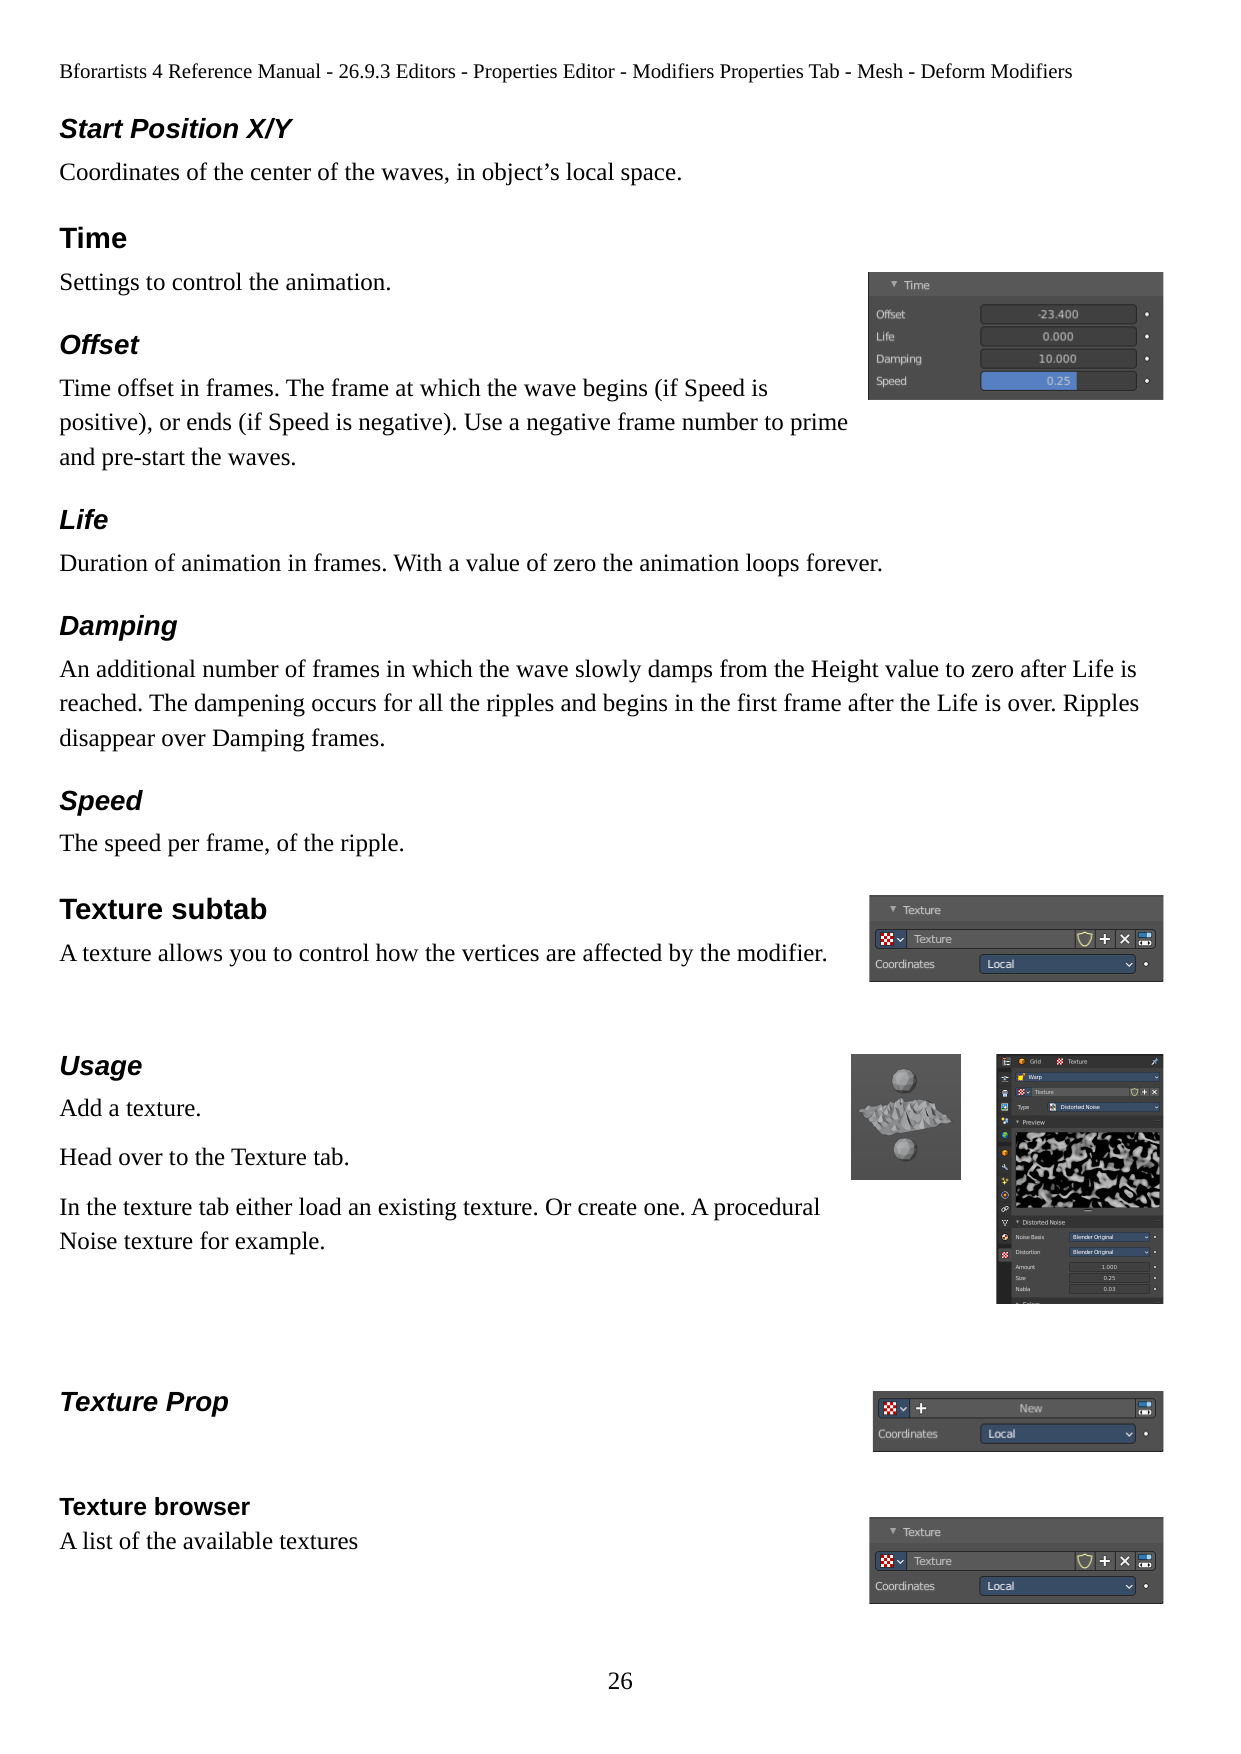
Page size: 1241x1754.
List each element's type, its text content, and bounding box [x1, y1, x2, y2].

subtitle [1164, 328, 1181, 360]
text Head over to the Texture tab. [59, 1142, 851, 1171]
subtitle Offset [59, 328, 868, 360]
picture [996, 1054, 1164, 1304]
picture [851, 1054, 961, 1180]
text Settings to control the animation. [59, 267, 1181, 296]
text In the texture tab either load an existing texture. Or create one. A procedural Noise texture for example. [59, 1192, 996, 1255]
subtitle Texture Prop [59, 1386, 1181, 1418]
text Duration of animation in frames. With a value of zero the animation loops forever. [59, 548, 1181, 576]
text Coordinates of the center of the waves, in object’s local space. [59, 157, 1181, 186]
text The speed per frame, of the ripple. [59, 828, 1181, 857]
text Add a texture. [59, 1093, 851, 1122]
text An additional number of frames in which the wave slowly damps from the Height value to zero after Life is reached. The dampening occurs for all the ripples and begins in the first frame after the Life is over. Ripples disappear over Damping frames. [59, 654, 1181, 751]
text Time offset in frames. The frame at which the wave begins (if Speed is positive), or ends (if Speed is negative). Use a negative frame number to prime and pre-start the waves. [59, 373, 1181, 471]
subtitle Speed [59, 784, 1181, 816]
subtitle Damping [59, 609, 1181, 641]
subtitle Texture browser [59, 1492, 1181, 1520]
text [961, 1093, 996, 1122]
picture [869, 895, 1164, 982]
picture [872, 1391, 1164, 1452]
subtitle Usage [59, 1049, 1181, 1081]
text A texture allows you to control how the vertices are affected by the modifier. [59, 938, 869, 967]
picture [868, 272, 1164, 400]
text [1164, 1093, 1181, 1122]
text [961, 1142, 996, 1171]
picture [869, 1517, 1164, 1604]
subtitle Time [59, 221, 1181, 254]
subtitle Life [59, 503, 1181, 535]
subtitle Texture subtab [59, 892, 1181, 926]
text A list of the available textures [59, 1526, 869, 1555]
subtitle Start Position X/Y [59, 113, 1181, 144]
